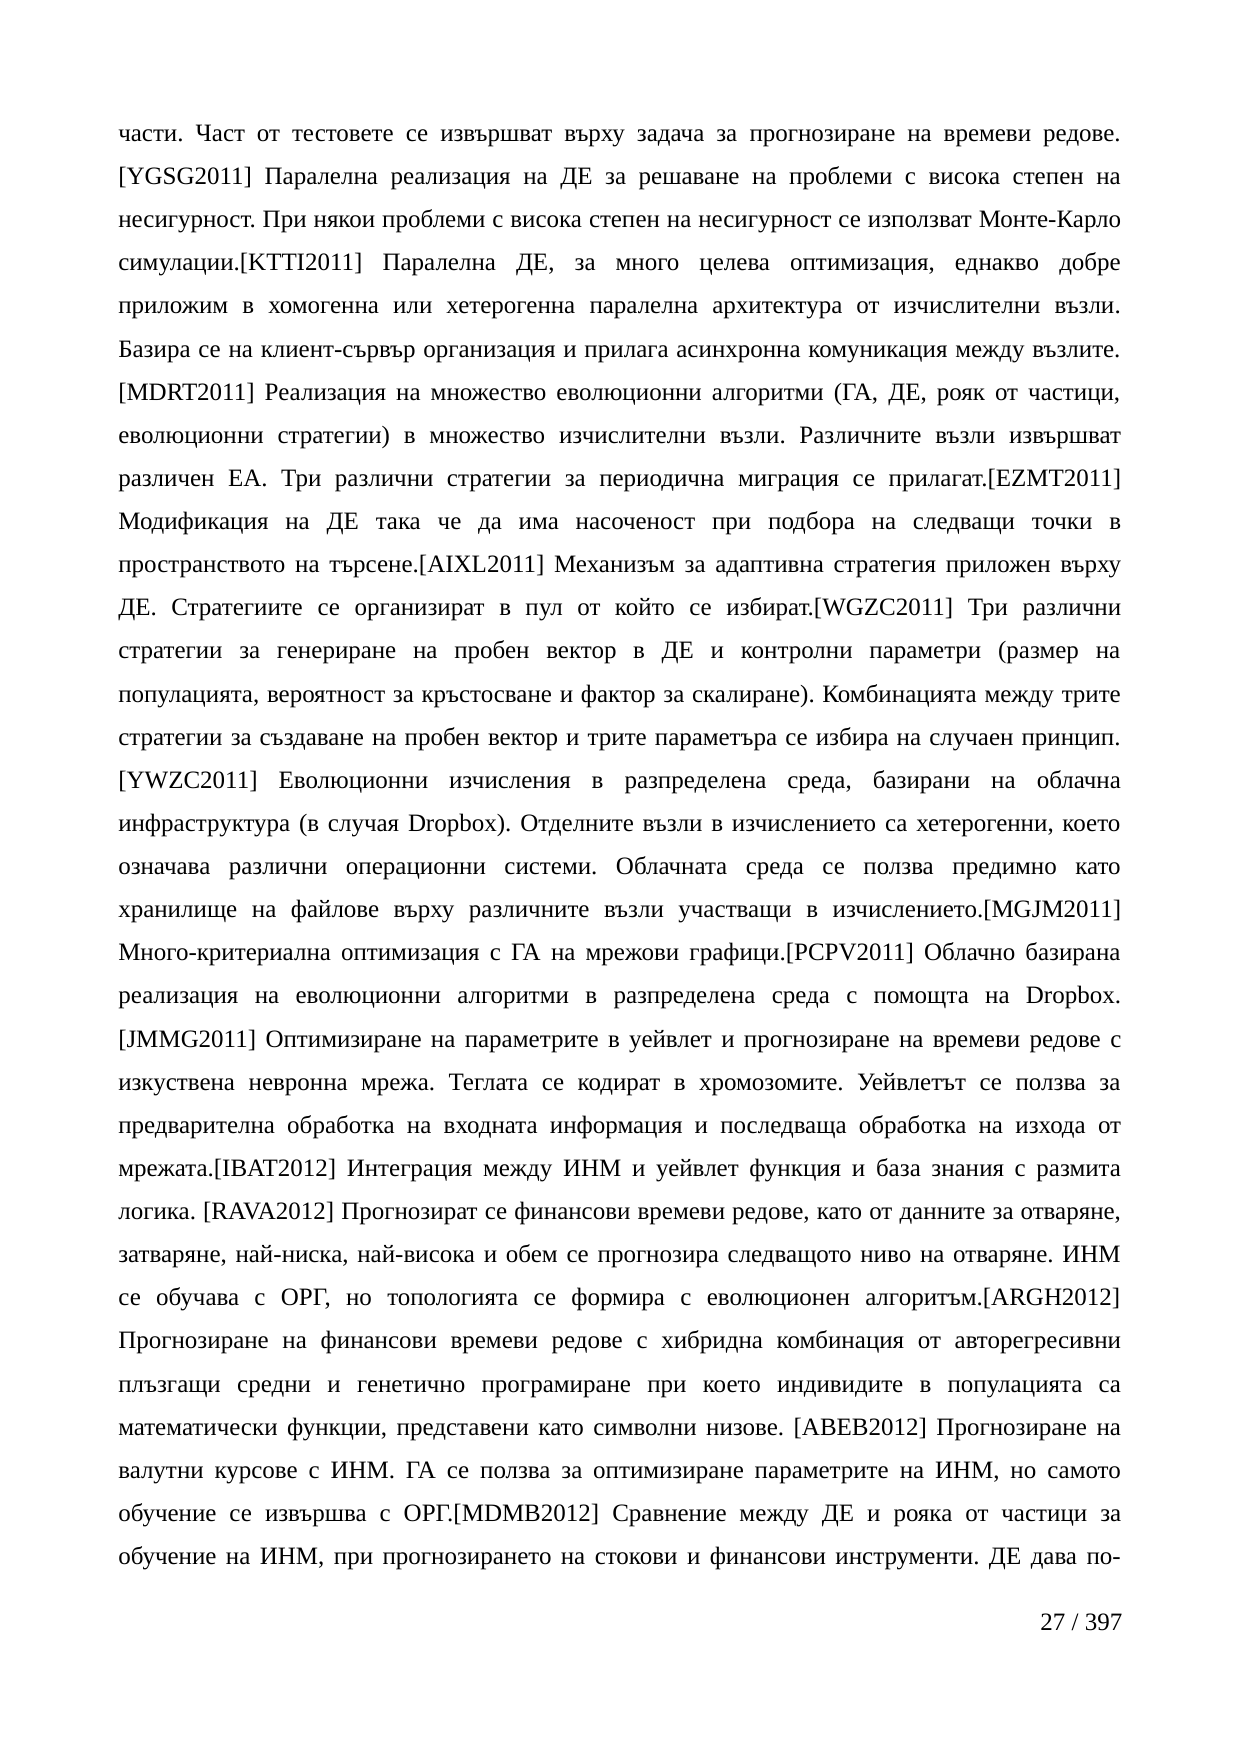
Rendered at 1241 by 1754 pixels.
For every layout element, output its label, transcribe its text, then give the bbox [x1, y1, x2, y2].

text части. Част от тестовете се извършват върху задача за прогнозиране на времеви редове.[YGSG2011] Паралелна реализация на ДЕ за решаване на проблеми с висока степен на несигурност. При някои проблеми с висока степен на несигурност се използват Монте-Карло симулации.[KTTI2011] Паралелна ДЕ, за много целева оптимизация, еднакво добре приложим в хомогенна или хетерогенна паралелна архитектура от изчислителни възли. Базира се на клиент-сървър организация и прилага асинхронна комуникация между възлите.[MDRT2011] Реализация на множество еволюционни алгоритми (ГА, ДЕ, рояк от частици, еволюционни стратегии) в множество изчислителни възли. Различните възли извършват различен ЕА. Три различни стратегии за периодична миграция се прилагат.[EZMT2011] Модификация на ДЕ така че да има насоченост при подбора на следващи точки в пространството на търсене.[AIXL2011] Механизъм за адаптивна стратегия приложен върху ДЕ. Стратегиите се организират в пул от който се избират.[WGZC2011] Три различни стратегии за генериране на пробен вектор в ДЕ и контролни параметри (размер на популацията, вероятност за кръстосване и фактор за скалиране). Комбинацията между трите стратегии за създаване на пробен вектор и трите параметъра се избира на случаен принцип.[YWZC2011] Еволюционни изчисления в разпределена среда, базирани на облачна инфраструктура (в случая Dropbox). Отделните възли в изчислението са хетерогенни, което означава различни операционни системи. Облачната среда се ползва предимно като хранилище на файлове върху различните възли участващи в изчислението.[MGJM2011] Много-критериална оптимизация с ГА на мрежови графици.[PCPV2011] Облачно базирана реализация на еволюционни алгоритми в разпределена среда с помощта на Dropbox.[JMMG2011] Оптимизиране на параметрите в уейвлет и прогнозиране на времеви редове с изкуствена невронна мрежа. Теглата се кодират в хромозомите. Уейвлетът се ползва за предварителна обработка на входната информация и последваща обработка на изхода от мрежата.[IBAT2012] Интеграция между ИНМ и уейвлет функция и база знания с размита логика. [RAVA2012] Прогнозират се финансови времеви редове, като от данните за отваряне, затваряне, най-ниска, най-висока и обем се прогнозира следващото ниво на отваряне. ИНМ се обучава с ОРГ, но топологията се формира с еволюционен алгоритъм.[ARGH2012] Прогнозиране на финансови времеви редове с хибридна комбинация от авторегресивни плъзгащи средни и генетично програмиране при което индивидите в популацията са математически функции, представени като символни низове. [ABEB2012] Прогнозиране на валутни курсове с ИНМ. ГА се ползва за оптимизиране параметрите на ИНМ, но самото обучение се извършва с ОРГ.[MDMB2012] Сравнение между ДЕ и рояка от частици за обучение на ИНМ, при прогнозирането на стокови и финансови инструменти. ДЕ дава по- [118, 118, 1122, 1570]
